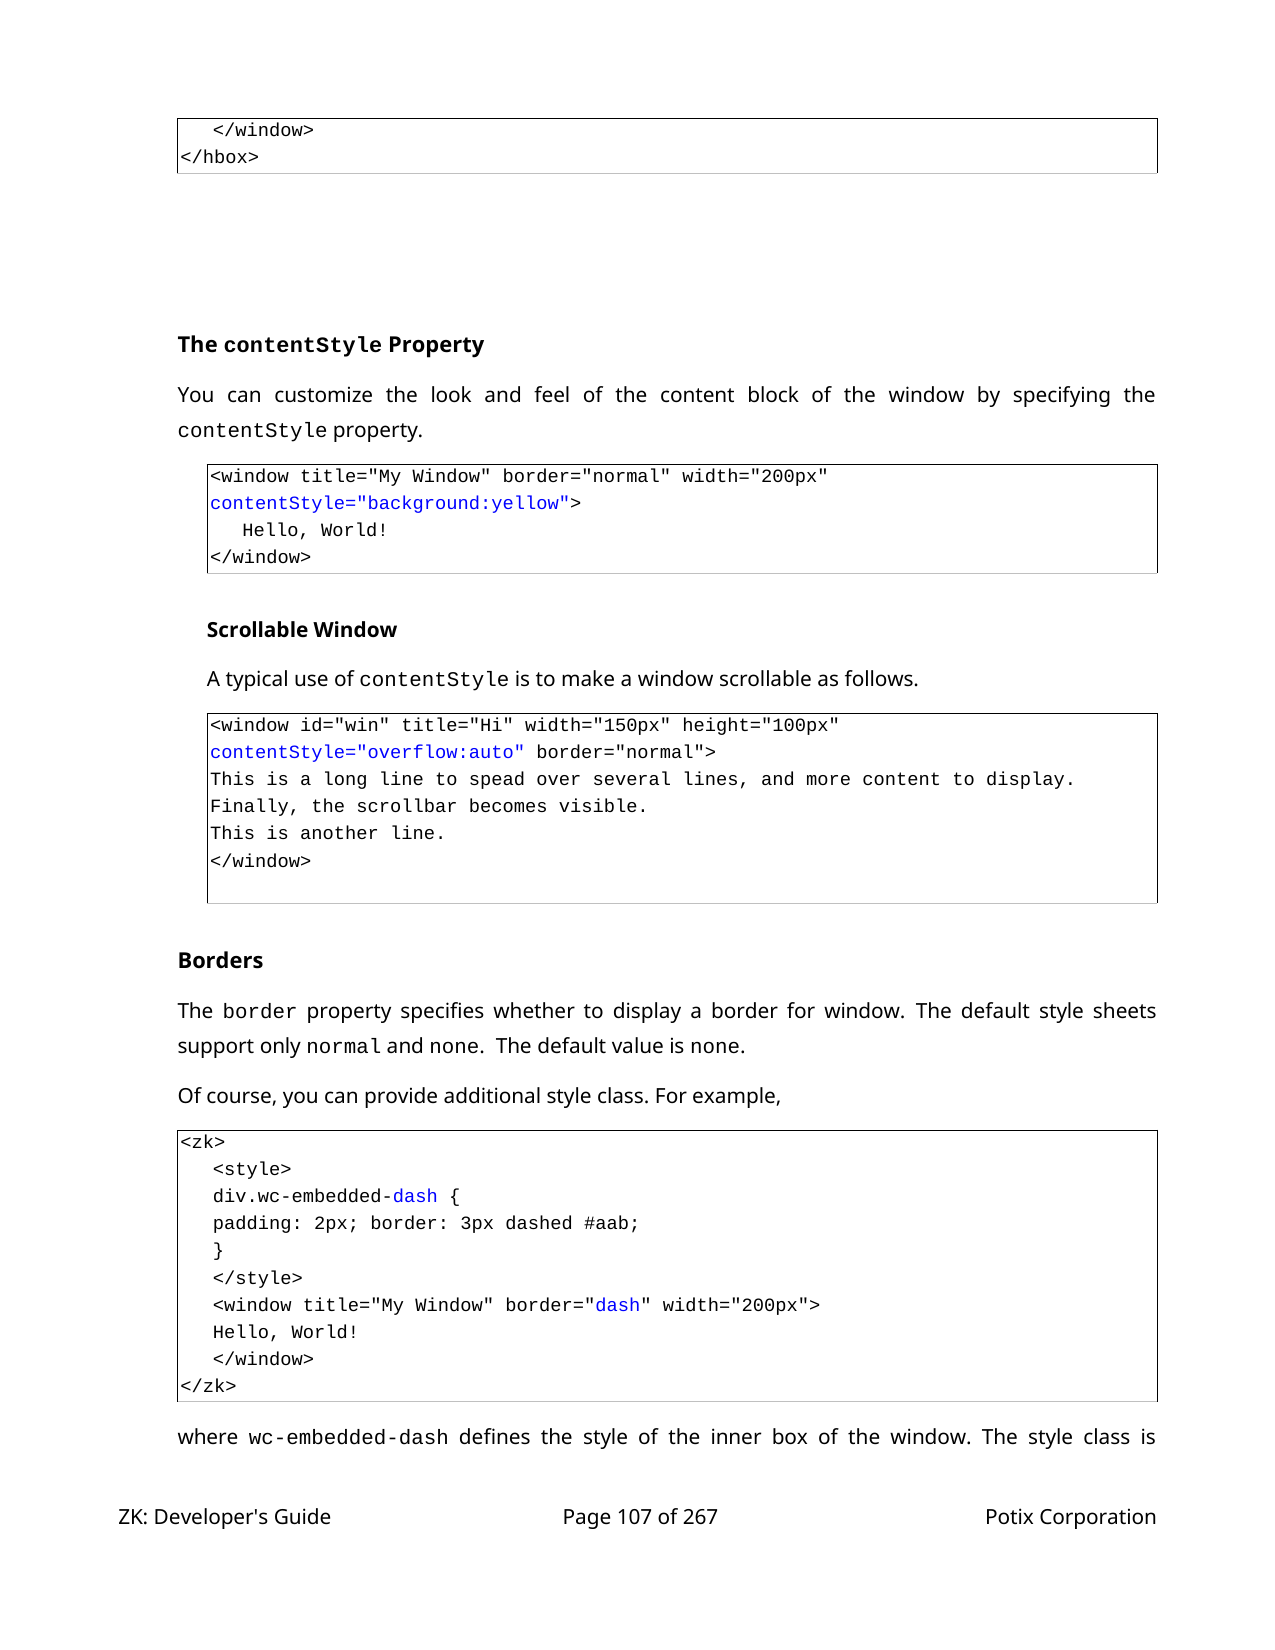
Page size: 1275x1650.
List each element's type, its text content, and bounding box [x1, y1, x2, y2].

subtitle Borders [177, 945, 1157, 975]
text A typical use of contentStyle is to make a window scrollable as follows. [207, 664, 1157, 692]
text </window> [208, 848, 1157, 873]
text </window> [208, 545, 1157, 573]
text </window> [178, 1347, 1157, 1371]
text The border property specifies whether to display a border for window. The default style sheets support only normal and none. The default value is none. [177, 996, 1157, 1060]
text Of course, you can provide additional style class. For example, [177, 1081, 1157, 1109]
text This is another line. [208, 821, 1157, 846]
text This is a long line to spead over several lines, and more content to display. [208, 767, 1157, 791]
text </window> [178, 119, 1157, 142]
text padding: 2px; border: 3px dashed #aab; [178, 1211, 1157, 1235]
subtitle The contentStyle Property [177, 329, 1157, 359]
text </style> [178, 1266, 1157, 1290]
text div.wc-embedded-dash { [178, 1184, 1157, 1208]
text <window title="My Window" border="dash" width="200px"> [178, 1293, 1157, 1317]
text Hello, World! [178, 1320, 1157, 1344]
text Finally, the scrollbar becomes visible. [208, 794, 1157, 818]
text <window title="My Window" border="normal" width="200px" contentStyle="background:yellow"> [208, 465, 1157, 515]
text where wc-embedded-dash defines the style of the inner box of the window. The style class is [177, 1422, 1157, 1451]
text <zk> [178, 1131, 1157, 1154]
text Hello, World! [208, 518, 1157, 542]
text You can customize the look and feel of the content block of the window by specifying the contentStyle property. [177, 380, 1157, 444]
text <style> [178, 1157, 1157, 1181]
text } [178, 1238, 1157, 1263]
subtitle Scrollable Window [207, 615, 1157, 643]
text </hbox> [178, 145, 1157, 173]
text </zk> [178, 1374, 1157, 1401]
text <window id="win" title="Hi" width="150px" height="100px" contentStyle="overflow:auto" border="normal"> [208, 714, 1157, 764]
